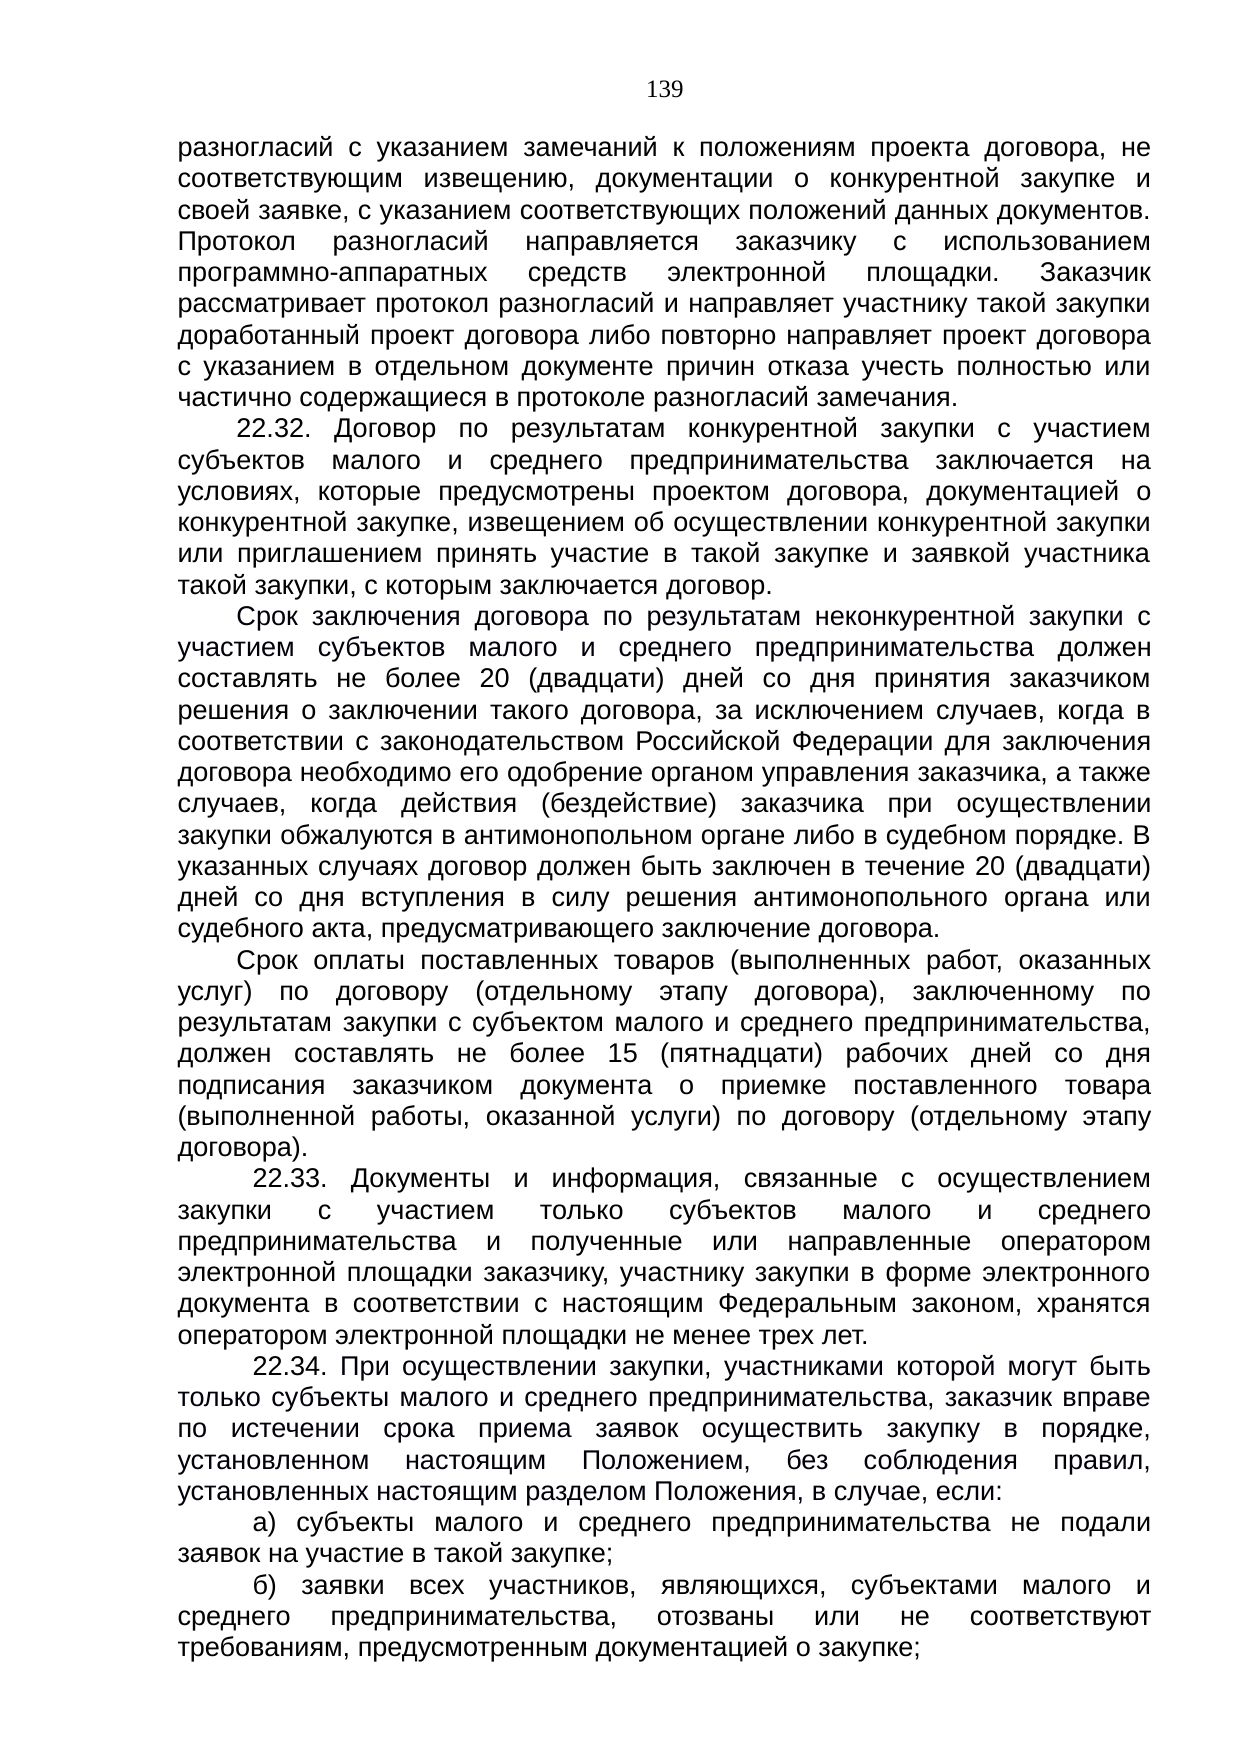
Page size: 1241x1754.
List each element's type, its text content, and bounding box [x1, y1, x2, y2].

text 22.32. Договор по результатам конкурентной закупки с участием субъектов малого и среднего предпринимательства заключается на условиях, которые предусмотрены проектом договора, документацией о конкурентной закупке, извещением об осуществлении конкурентной закупки или приглашением принять участие в такой закупке и заявкой участника такой закупки, с которым заключается договор. [177, 412, 1152, 600]
text Срок заключения договора по результатам неконкурентной закупки с участием субъектов малого и среднего предпринимательства должен составлять не более 20 (двадцати) дней со дня принятия заказчиком решения о заключении такого договора, за исключением случаев, когда в соответствии с законодательством Российской Федерации для заключения договора необходимо его одобрение органом управления заказчика, а также случаев, когда действия (бездействие) заказчика при осуществлении закупки обжалуются в антимонопольном органе либо в судебном порядке. В указанных случаях договор должен быть заключен в течение 20 (двадцати) дней со дня вступления в силу решения антимонопольного органа или судебного акта, предусматривающего заключение договора. [177, 600, 1152, 944]
text Срок оплаты поставленных товаров (выполненных работ, оказанных услуг) по договору (отдельному этапу договора), заключенному по результатам закупки с субъектом малого и среднего предпринимательства, должен составлять не более 15 (пятнадцати) рабочих дней со дня подписания заказчиком документа о приемке поставленного товара (выполненной работы, оказанной услуги) по договору (отдельному этапу договора). [177, 944, 1152, 1162]
text а) субъекты малого и среднего предпринимательства не подали заявок на участие в такой закупке; [177, 1506, 1152, 1569]
text б) заявки всех участников, являющихся, субъектами малого и среднего предпринимательства, отозваны или не соответствуют требованиям, предусмотренным документацией о закупке; [177, 1569, 1152, 1662]
text 22.34. При осуществлении закупки, участниками которой могут быть только субъекты малого и среднего предпринимательства, заказчик вправе по истечении срока приема заявок осуществить закупку в порядке, установленном настоящим Положением, без соблюдения правил, установленных настоящим разделом Положения, в случае, если: [177, 1350, 1152, 1506]
text разногласий с указанием замечаний к положениям проекта договора, не соответствующим извещению, документации о конкурентной закупке и своей заявке, с указанием соответствующих положений данных документов. Протокол разногласий направляется заказчику с использованием программно-аппаратных средств электронной площадки. Заказчик рассматривает протокол разногласий и направляет участнику такой закупки доработанный проект договора либо повторно направляет проект договора с указанием в отдельном документе причин отказа учесть полностью или частично содержащиеся в протоколе разногласий замечания. [177, 131, 1152, 412]
text 22.33. Документы и информация, связанные с осуществлением закупки с участием только субъектов малого и среднего предпринимательства и полученные или направленные оператором электронной площадки заказчику, участнику закупки в форме электронного документа в соответствии с настоящим Федеральным законом, хранятся оператором электронной площадки не менее трех лет. [177, 1162, 1152, 1350]
